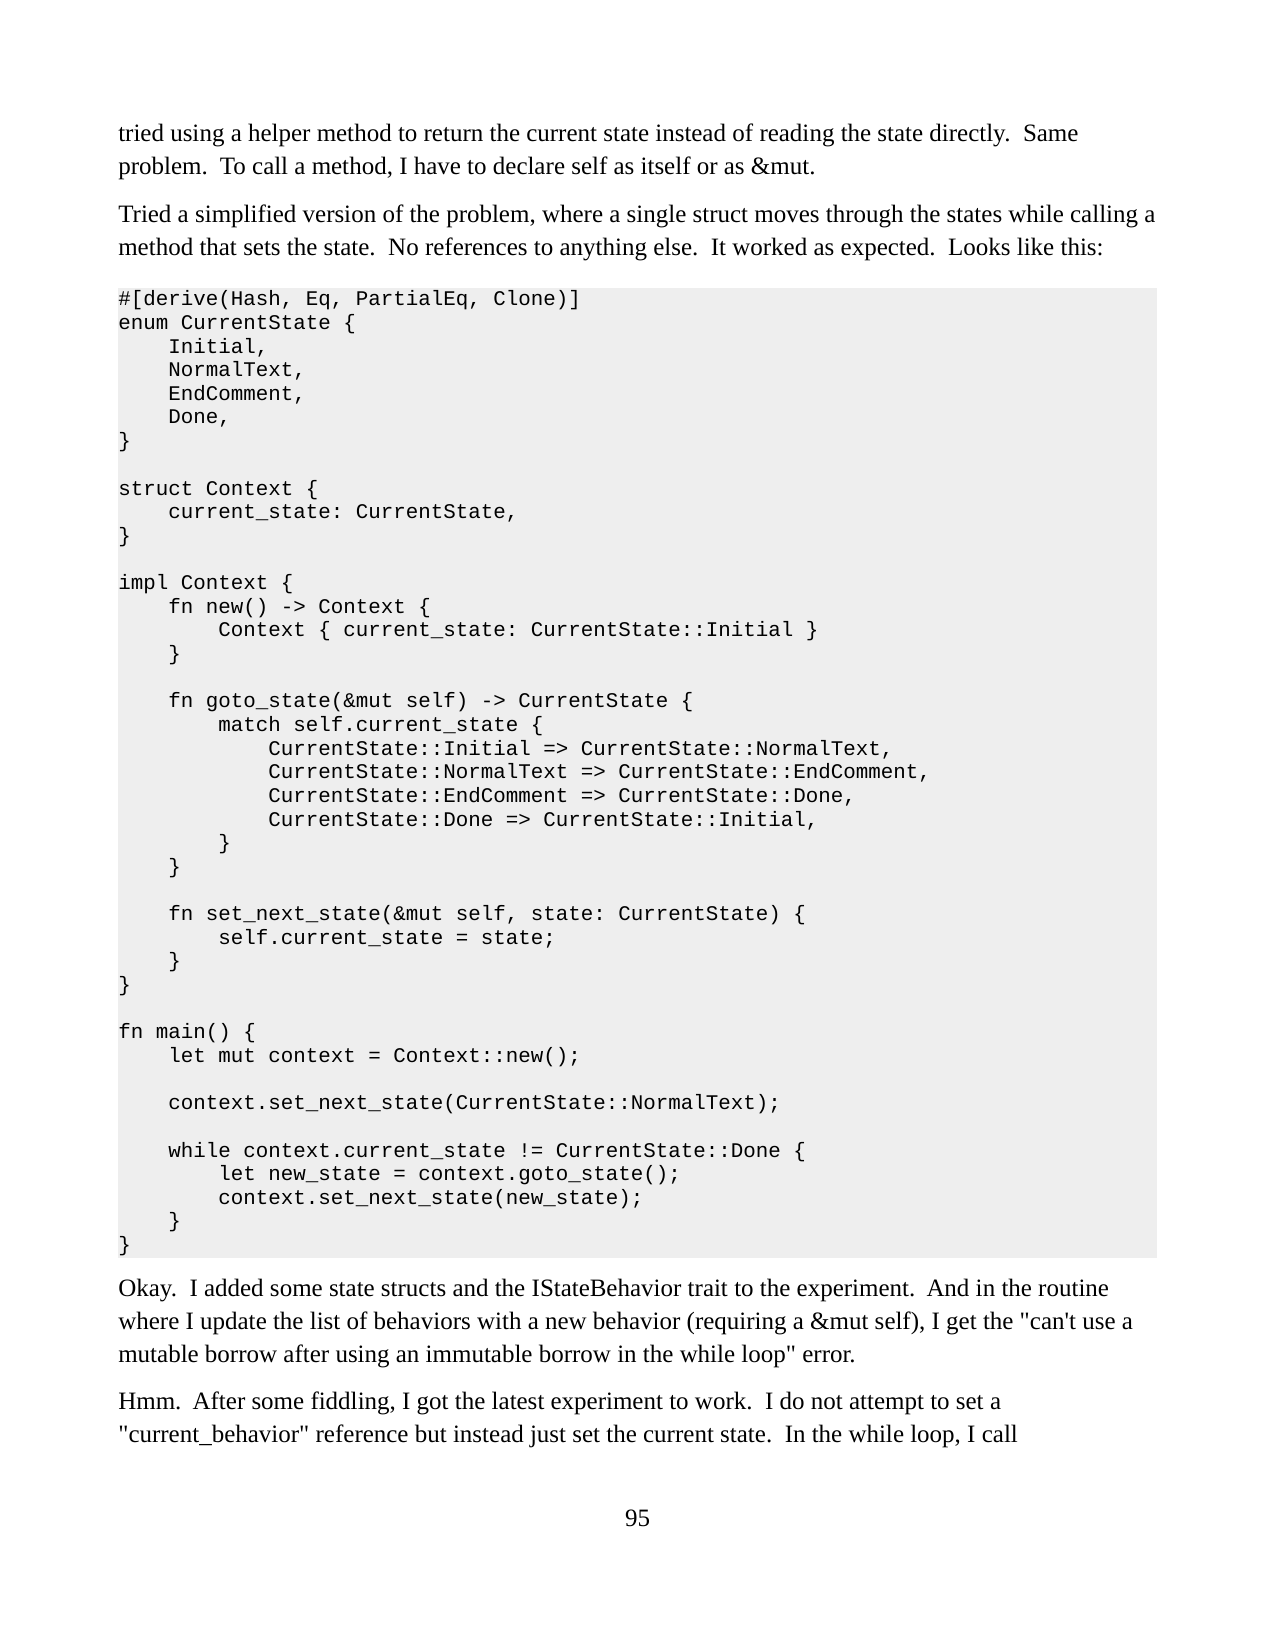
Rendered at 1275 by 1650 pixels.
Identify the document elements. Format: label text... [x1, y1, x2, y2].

text fn set_next_state(&mut self, state: CurrentState) { [118, 903, 1157, 927]
text } [118, 525, 1157, 548]
text CurrentState::Done => CurrentState::Initial, [118, 808, 1157, 832]
text impl Context { [118, 572, 1157, 596]
text } [118, 430, 1157, 454]
text context.set_next_state(new_state); [118, 1187, 1157, 1211]
text } [118, 1234, 1157, 1258]
text #[derive(Hash, Eq, PartialEq, Clone)] [118, 288, 1157, 312]
text fn new() -> Context { [118, 596, 1157, 619]
text fn main() { [118, 1021, 1157, 1045]
text Done, [118, 407, 1157, 430]
text } [118, 643, 1157, 667]
text CurrentState::Initial => CurrentState::NormalText, [118, 738, 1157, 761]
text fn goto_state(&mut self) -> CurrentState { [118, 690, 1157, 714]
text } [118, 1211, 1157, 1234]
text Tried a simplified version of the problem, where a single struct moves through the states while calling a method that sets the state. No references to anything else. It worked as expected. Looks like this: [118, 199, 1157, 261]
text Context { current_state: CurrentState::Initial } [118, 619, 1157, 643]
text Initial, [118, 336, 1157, 359]
text match self.current_state { [118, 714, 1157, 738]
text self.current_state = state; [118, 927, 1157, 950]
text current_state: CurrentState, [118, 501, 1157, 525]
text CurrentState::NormalText => CurrentState::EndComment, [118, 761, 1157, 785]
text tried using a helper method to return the current state instead of reading the state directly. Same problem. To call a method, I have to declare self as itself or as &mut. [118, 118, 1157, 180]
text EndComment, [118, 383, 1157, 407]
text } [118, 974, 1157, 998]
text struct Context { [118, 477, 1157, 501]
text NormalText, [118, 359, 1157, 383]
text context.set_next_state(CurrentState::NormalText); [118, 1092, 1157, 1116]
text let mut context = Context::new(); [118, 1045, 1157, 1069]
text enum CurrentState { [118, 312, 1157, 336]
text while context.current_state != CurrentState::Done { [118, 1139, 1157, 1163]
text Okay. I added some state structs and the IStateBehavior trait to the experiment. And in the routine where I update the list of behaviors with a new behavior (requiring a &mut self), I get the "can't use a mutable borrow after using an immutable borrow in the while loop" error. [118, 1273, 1157, 1368]
text } [118, 950, 1157, 974]
text } [118, 832, 1157, 856]
text let new_state = context.goto_state(); [118, 1163, 1157, 1187]
text } [118, 856, 1157, 879]
text Hmm. After some fiddling, I got the latest experiment to work. I do not attempt to set a "current_behavior" reference but instead just set the current state. In the while loop, I call [118, 1386, 1157, 1448]
text CurrentState::EndComment => CurrentState::Done, [118, 785, 1157, 808]
